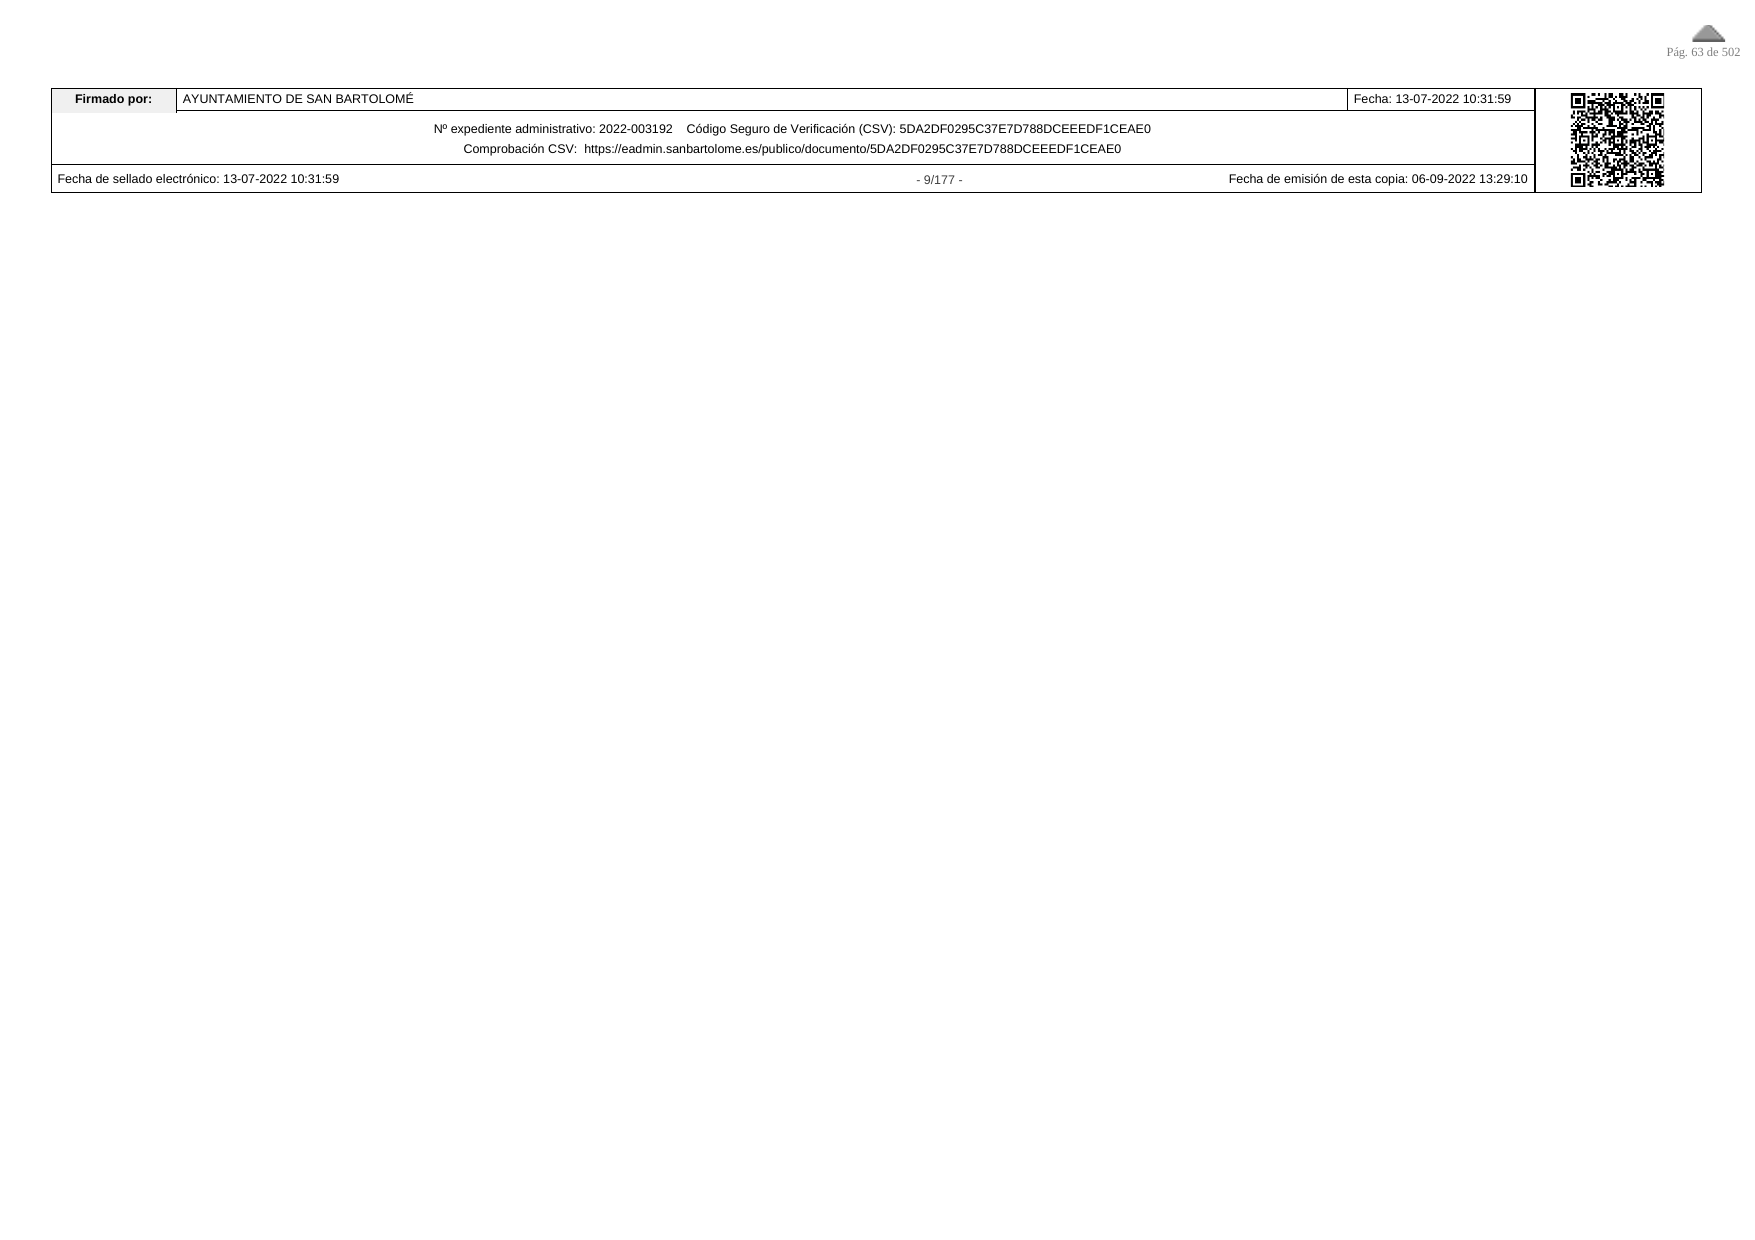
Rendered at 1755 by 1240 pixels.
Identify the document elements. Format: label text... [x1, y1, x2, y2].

table_header Fecha: 13-07-2022 10:31:59 [1348, 89, 1534, 110]
table_header Firmado por: [52, 89, 176, 110]
picture [1691, 25, 1726, 42]
table_cell Fecha de sellado electrónico: 13-07-2022 10:31:59 - 9/177 - Fecha de emisión de esta copia: 06-09-2022 13:29:10 [52, 165, 1534, 192]
picture [1570, 93, 1665, 187]
table_cell Nº expediente administrativo: 2022-003192 Código Seguro de Verificación (CSV): 5DA2DF0295C37E7D788DCEEEDF1CEAE0 Comprobación CSV: https://eadmin.sanbartolome.es/publico/documento/5DA2DF0295C37E7D788DCEEEDF1CEAE0 [52, 111, 1534, 164]
table_header AYUNTAMIENTO DE SAN BARTOLOMÉ [177, 89, 1347, 110]
table_header [1536, 89, 1701, 192]
